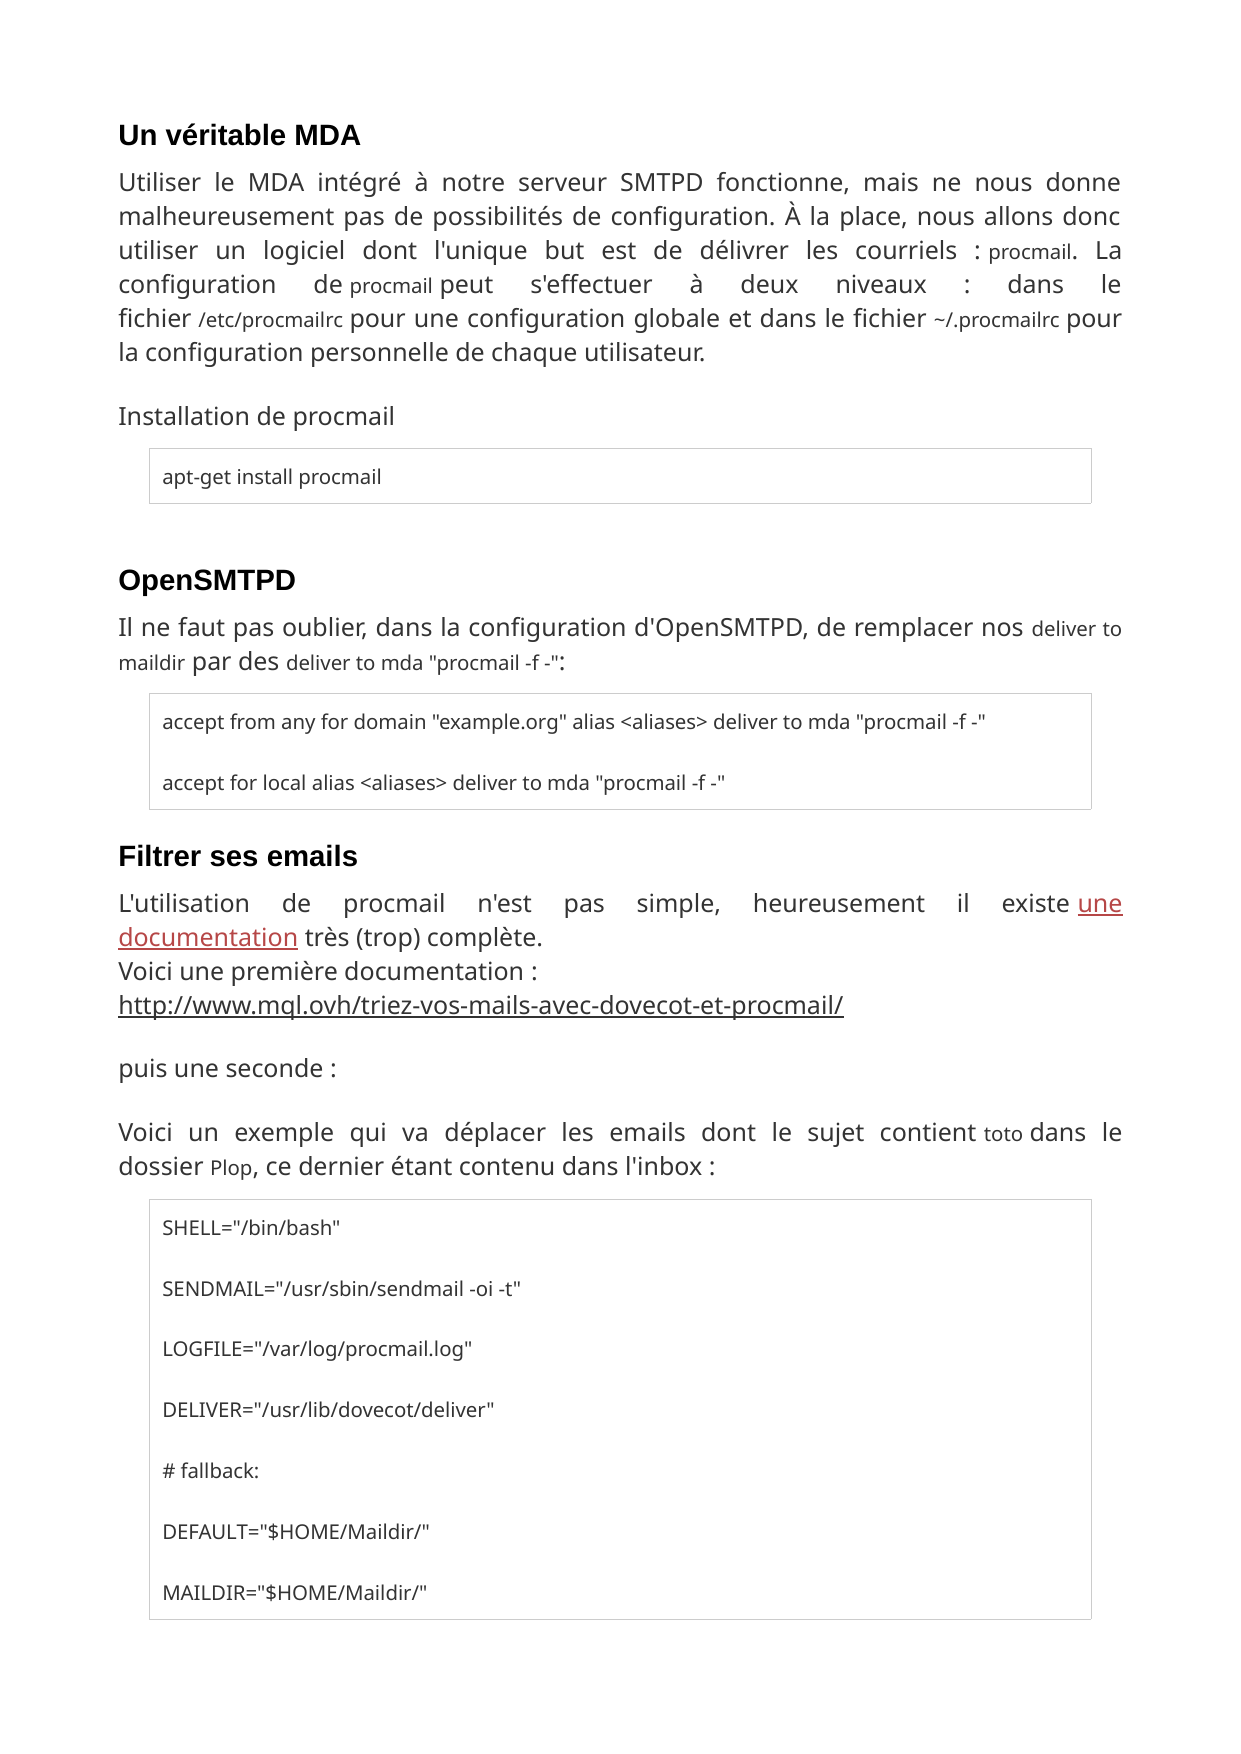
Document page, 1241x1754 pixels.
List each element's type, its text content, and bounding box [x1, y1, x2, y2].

subtitle Filtrer ses emails [118, 839, 1122, 873]
text accept for local alias <aliases> deliver to mda "procmail -f -" [150, 754, 1091, 809]
subtitle Un véritable MDA [118, 118, 1122, 152]
text LOGFILE="/var/log/procmail.log" [150, 1321, 1091, 1363]
subtitle OpenSMTPD [118, 563, 1122, 597]
text http://www.mql.ovh/triez-vos-mails-avec-dovecot-et-procmail/ [118, 987, 1122, 1021]
text Installation de procmail [118, 398, 1122, 432]
text apt-get install procmail [150, 449, 1091, 503]
text L'utilisation de procmail n'est pas simple, heureusement il existe une documentation très (trop) complète. [118, 885, 1122, 953]
text Il ne faut pas oublier, dans la configuration d'OpenSMTPD, de remplacer nos deliver to maildir par des deliver to mda "procmail -f -": [118, 609, 1122, 677]
text puis une seconde : [118, 1051, 1122, 1085]
text MAILDIR="$HOME/Maildir/" [150, 1564, 1091, 1619]
text Utiliser le MDA intégré à notre serveur SMTPD fonctionne, mais ne nous donne malheureusement pas de possibilités de configuration. À la place, nous allons donc utiliser un logiciel dont l'unique but est de délivrer les courriels : procmail. La configuration de procmail peut s'effectuer à deux niveaux : dans le fichier /etc/procmailrc pour une configuration globale et dans le fichier ~/.procmailrc pour la configuration personnelle de chaque utilisateur. [118, 164, 1122, 369]
text Voici une première documentation : [118, 953, 1122, 987]
text accept from any for domain "example.org" alias <aliases> deliver to mda "procmail -f -" [150, 694, 1091, 735]
text SENDMAIL="/usr/sbin/sendmail -oi -t" [150, 1259, 1091, 1302]
text Voici un exemple qui va déplacer les emails dont le sujet contient toto dans le dossier Plop, ce dernier étant contenu dans l'inbox : [118, 1115, 1122, 1183]
text SHELL="/bin/bash" [150, 1200, 1091, 1241]
text DELIVER="/usr/lib/dovecot/deliver" [150, 1381, 1091, 1424]
text DEFAULT="$HOME/Maildir/" [150, 1503, 1091, 1546]
text # fallback: [150, 1442, 1091, 1485]
